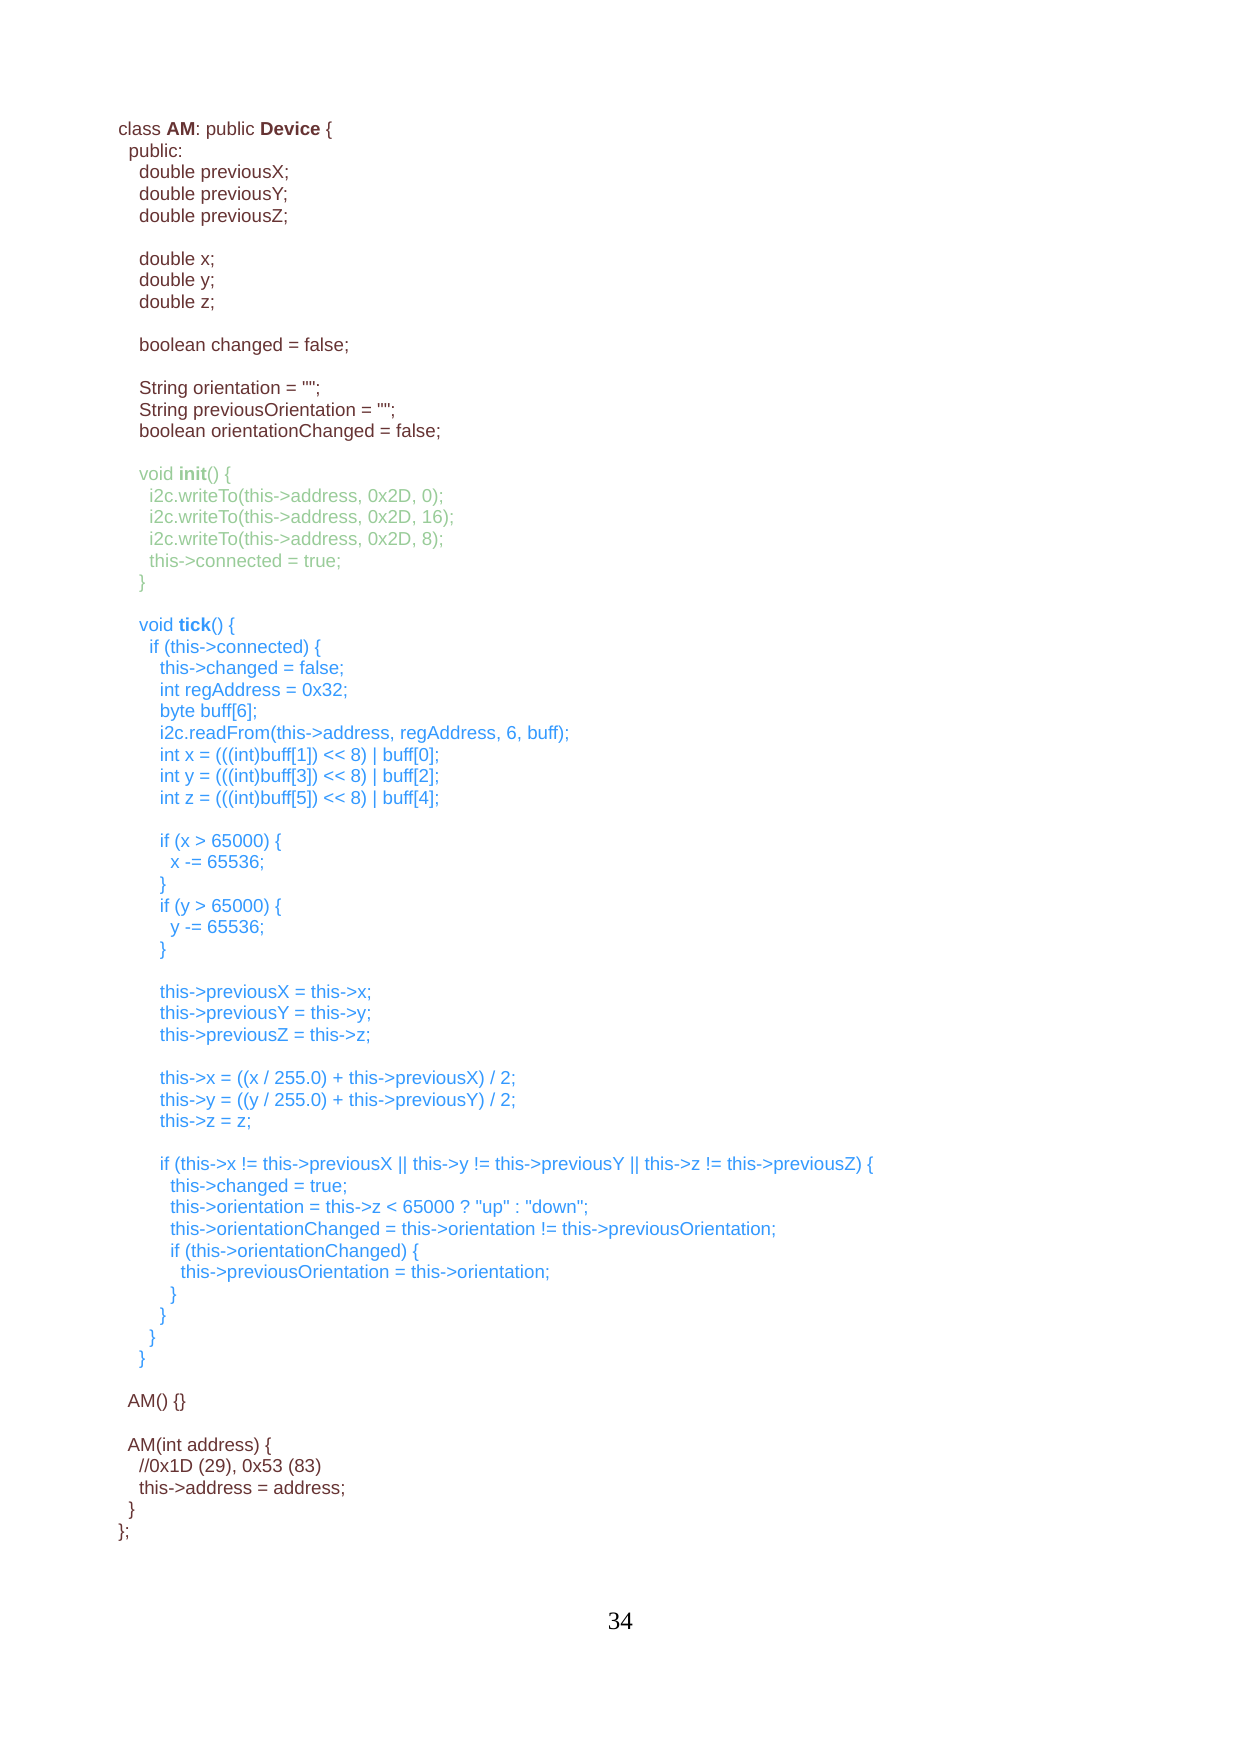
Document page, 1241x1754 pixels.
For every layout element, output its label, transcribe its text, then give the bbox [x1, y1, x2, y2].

text String previousOrientation = ""; [118, 398, 1122, 420]
text this->previousZ = this->z; [118, 1024, 1122, 1045]
text i2c.writeTo(this->address, 0x2D, 16); [118, 506, 1122, 528]
text AM() {} [118, 1390, 1122, 1412]
text i2c.writeTo(this->address, 0x2D, 0); [118, 485, 1122, 506]
text int x = (((int)buff[1]) << 8) | buff[0]; [118, 743, 1122, 765]
text this->previousOrientation = this->orientation; [118, 1261, 1122, 1282]
text double previousY; [118, 183, 1122, 204]
text if (x > 65000) { [118, 830, 1122, 851]
text } [118, 1498, 1122, 1520]
text } [118, 571, 1122, 592]
text void init() { [118, 463, 1122, 485]
text void tick() { [118, 614, 1122, 636]
text this->orientation = this->z < 65000 ? "up" : "down"; [118, 1196, 1122, 1218]
text if (this->orientationChanged) { [118, 1239, 1122, 1261]
text String orientation = ""; [118, 377, 1122, 398]
text if (this->x != this->previousX || this->y != this->previousY || this->z != this->previousZ) { [118, 1153, 1122, 1175]
text this->z = z; [118, 1110, 1122, 1132]
text } [118, 1282, 1122, 1304]
text i2c.readFrom(this->address, regAddress, 6, buff); [118, 722, 1122, 743]
text boolean changed = false; [118, 334, 1122, 355]
text } [118, 937, 1122, 959]
text //0x1D (29), 0x53 (83) [118, 1455, 1122, 1477]
text this->changed = true; [118, 1175, 1122, 1196]
text } [118, 1347, 1122, 1369]
text this->connected = true; [118, 549, 1122, 571]
text double previousX; [118, 161, 1122, 183]
text if (this->connected) { [118, 636, 1122, 657]
text this->y = ((y / 255.0) + this->previousY) / 2; [118, 1088, 1122, 1110]
text byte buff[6]; [118, 700, 1122, 722]
text this->previousX = this->x; [118, 981, 1122, 1002]
text double z; [118, 291, 1122, 312]
text double y; [118, 269, 1122, 291]
text if (y > 65000) { [118, 894, 1122, 916]
text } [118, 873, 1122, 894]
text y -= 65536; [118, 916, 1122, 937]
text int z = (((int)buff[5]) << 8) | buff[4]; [118, 787, 1122, 808]
text x -= 65536; [118, 851, 1122, 873]
text this->previousY = this->y; [118, 1002, 1122, 1024]
text this->x = ((x / 255.0) + this->previousX) / 2; [118, 1067, 1122, 1088]
text this->changed = false; [118, 657, 1122, 679]
text double previousZ; [118, 204, 1122, 226]
text this->orientationChanged = this->orientation != this->previousOrientation; [118, 1218, 1122, 1239]
text i2c.writeTo(this->address, 0x2D, 8); [118, 528, 1122, 549]
text }; [118, 1520, 1122, 1541]
text } [118, 1326, 1122, 1347]
text } [118, 1304, 1122, 1326]
text class AM: public Device { [118, 118, 1122, 140]
text AM(int address) { [118, 1433, 1122, 1455]
text boolean orientationChanged = false; [118, 420, 1122, 442]
text int regAddress = 0x32; [118, 679, 1122, 700]
text public: [118, 140, 1122, 161]
text this->address = address; [118, 1477, 1122, 1498]
text int y = (((int)buff[3]) << 8) | buff[2]; [118, 765, 1122, 787]
text double x; [118, 247, 1122, 269]
